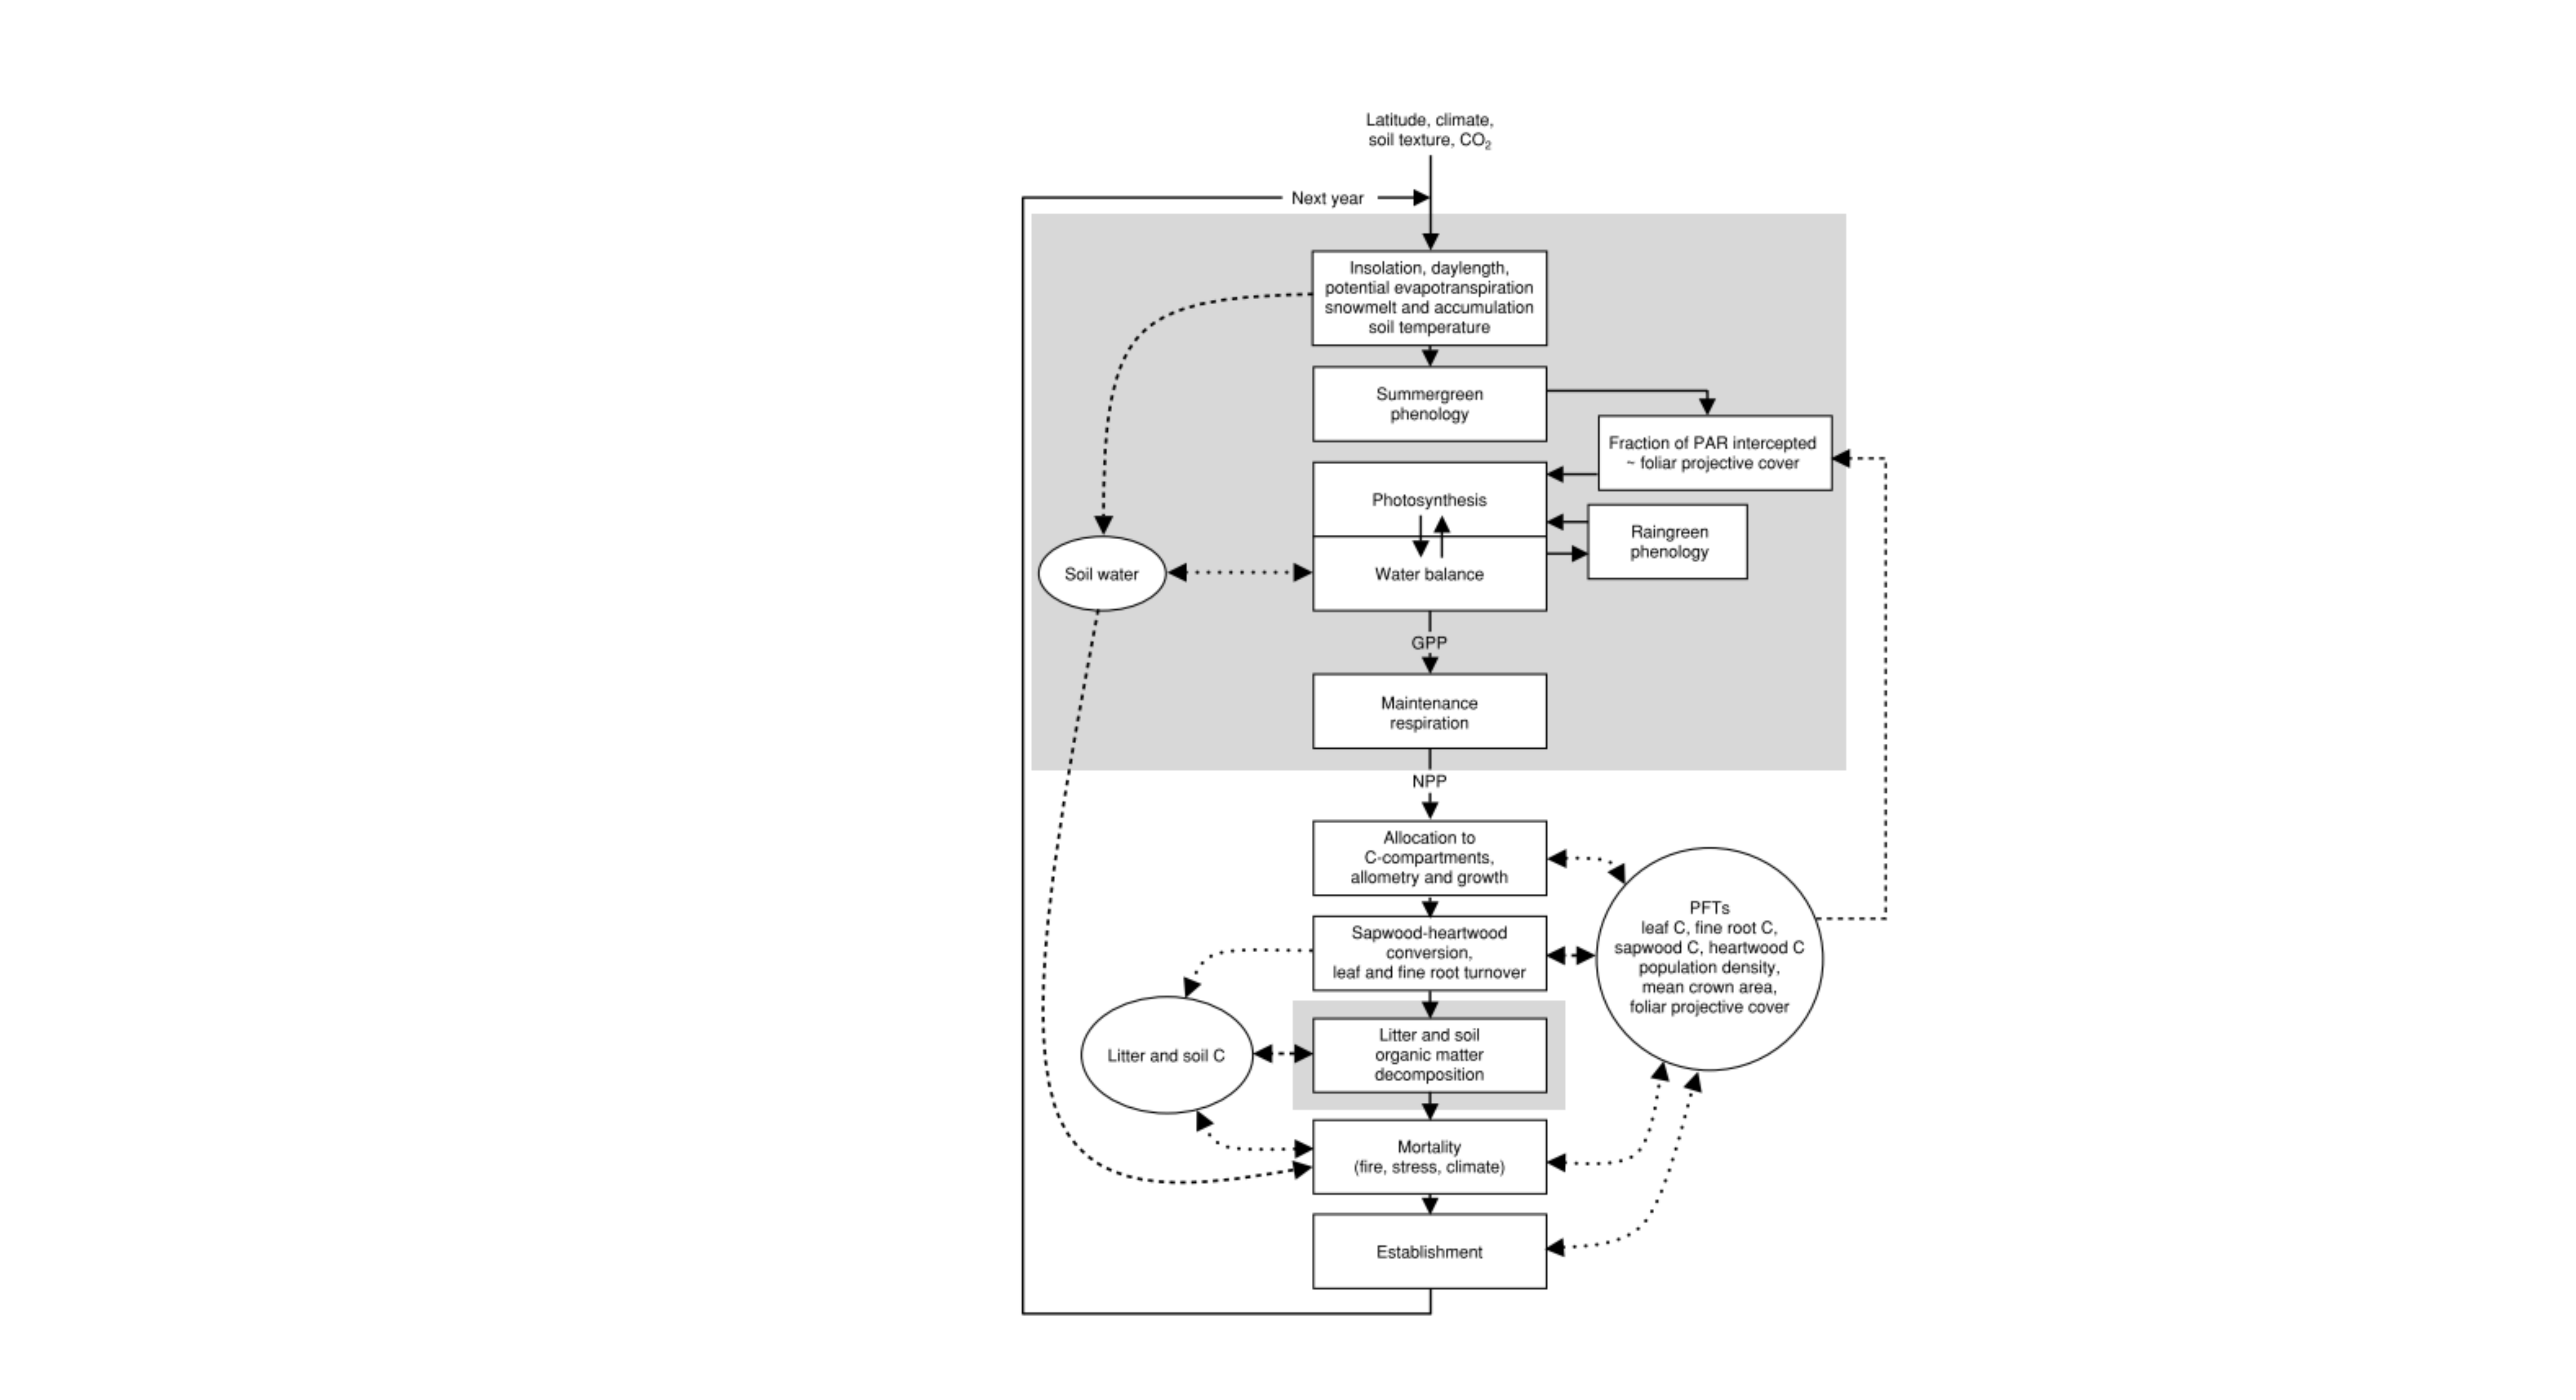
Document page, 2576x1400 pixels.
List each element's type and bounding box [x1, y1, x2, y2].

picture [988, 97, 1932, 1344]
